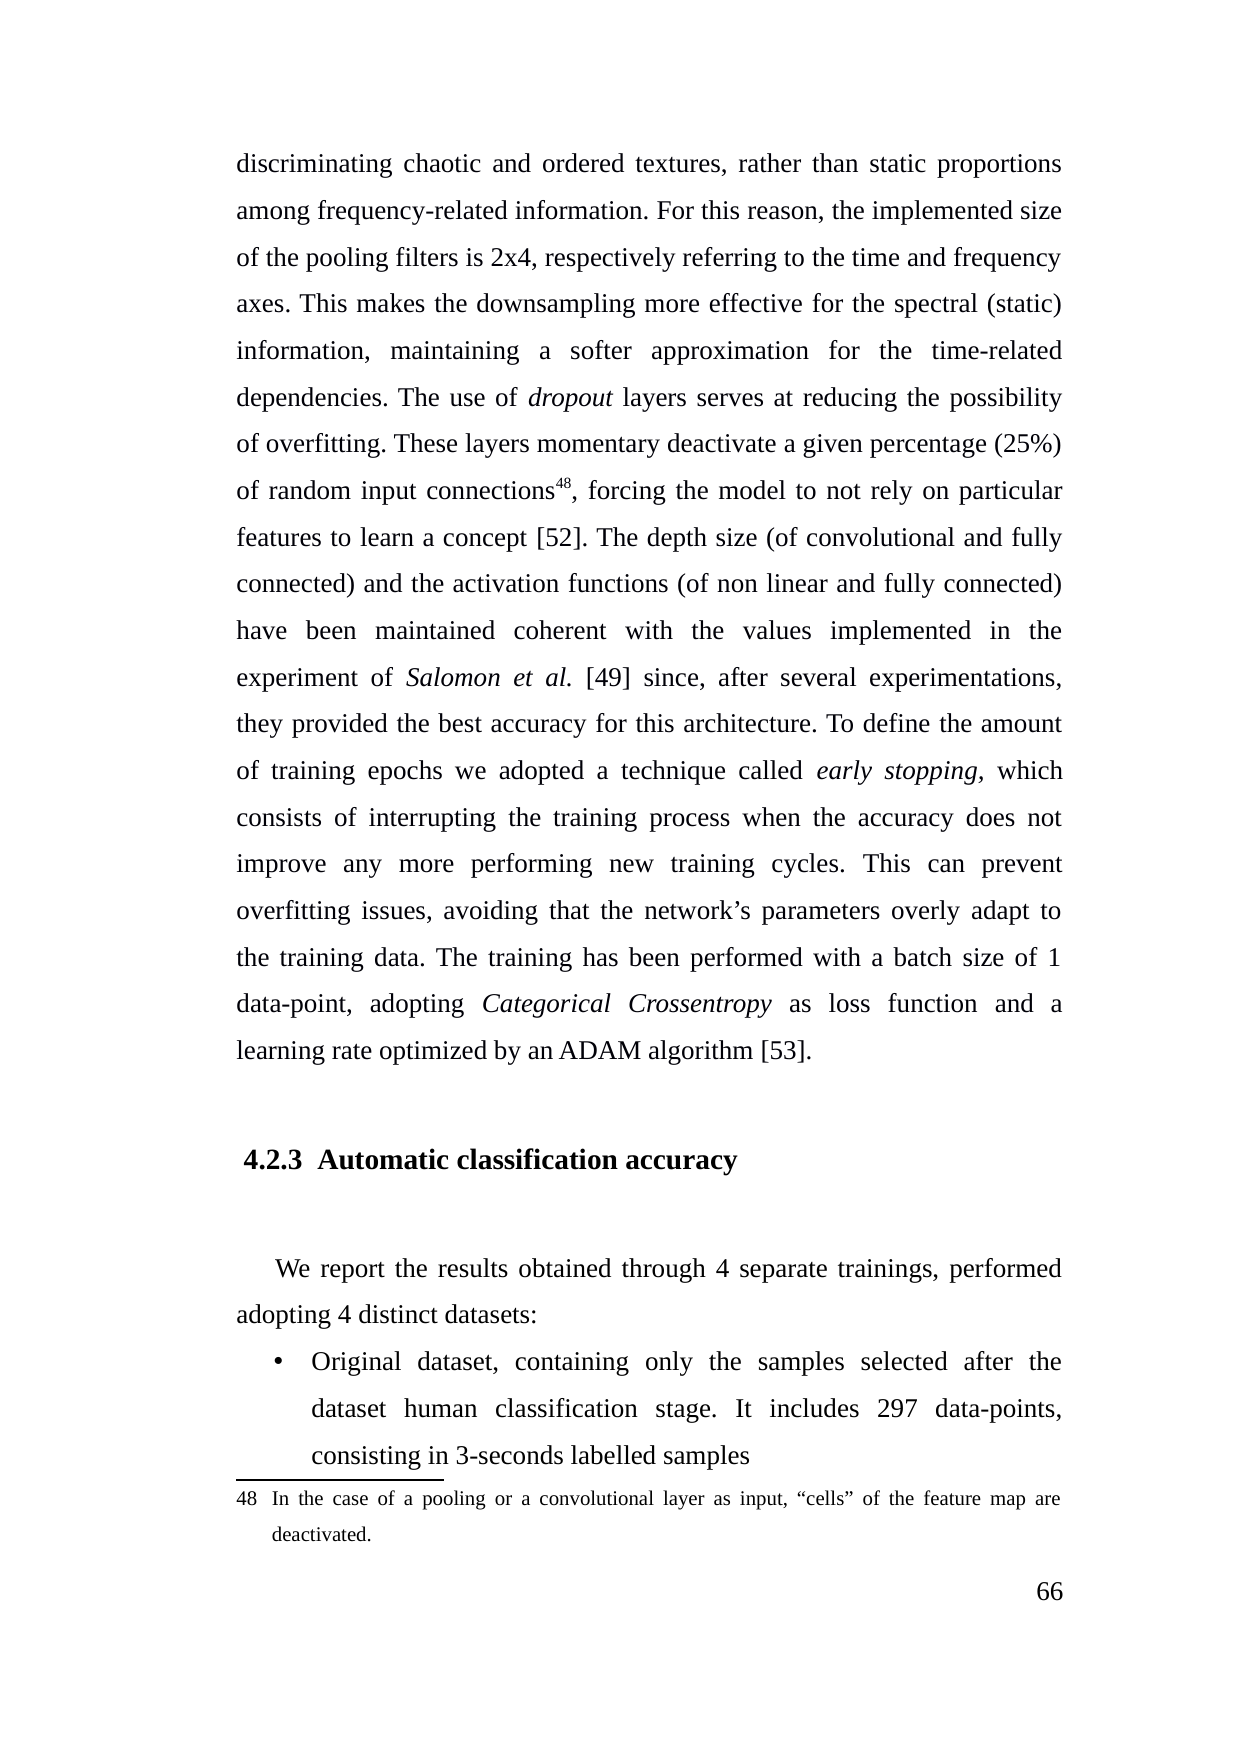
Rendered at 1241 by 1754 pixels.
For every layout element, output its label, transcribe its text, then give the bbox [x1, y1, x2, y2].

subtitle Automatic classification accuracy [236, 1142, 1063, 1176]
text discriminating chaotic and ordered textures, rather than static proportions among frequency-related information. For this reason, the implemented size of the pooling filters is 2x4, respectively referring to the time and frequency axes. This makes the downsampling more effective for the spectral (static) information, maintaining a softer approximation for the time-related dependencies. The use of dropout layers serves at reducing the possibility of overfitting. These layers momentary deactivate a given percentage (25%) of random input connections, forcing the model to not rely on particular features to learn a concept [52]. The depth size (of convolutional and fully connected) and the activation functions (of non linear and fully connected) have been maintained coherent with the values implemented in the experiment of Salomon et al. [49] since, after several experimentations, they provided the best accuracy for this architecture. To define the amount of training epochs we adopted a technique called early stopping, which consists of interrupting the training process when the accuracy does not improve any more performing new training cycles. This can prevent overfitting issues, avoiding that the network’s parameters overly adapt to the training data. The training has been performed with a batch size of 1 data-point, adopting Categorical Crossentropy as loss function and a learning rate optimized by an ADAM algorithm [53]. [236, 148, 1063, 1065]
list Original dataset, containing only the samples selected after the dataset human classification stage. It includes 297 data-points, consisting in 3-seconds labelled samples [274, 1345, 1063, 1470]
text In the case of a pooling or a convolutional layer as input, “cells” of the feature map are deactivated. [236, 1486, 1063, 1546]
text We report the results obtained through 4 separate trainings, performed adopting 4 distinct datasets: [236, 1252, 1063, 1330]
